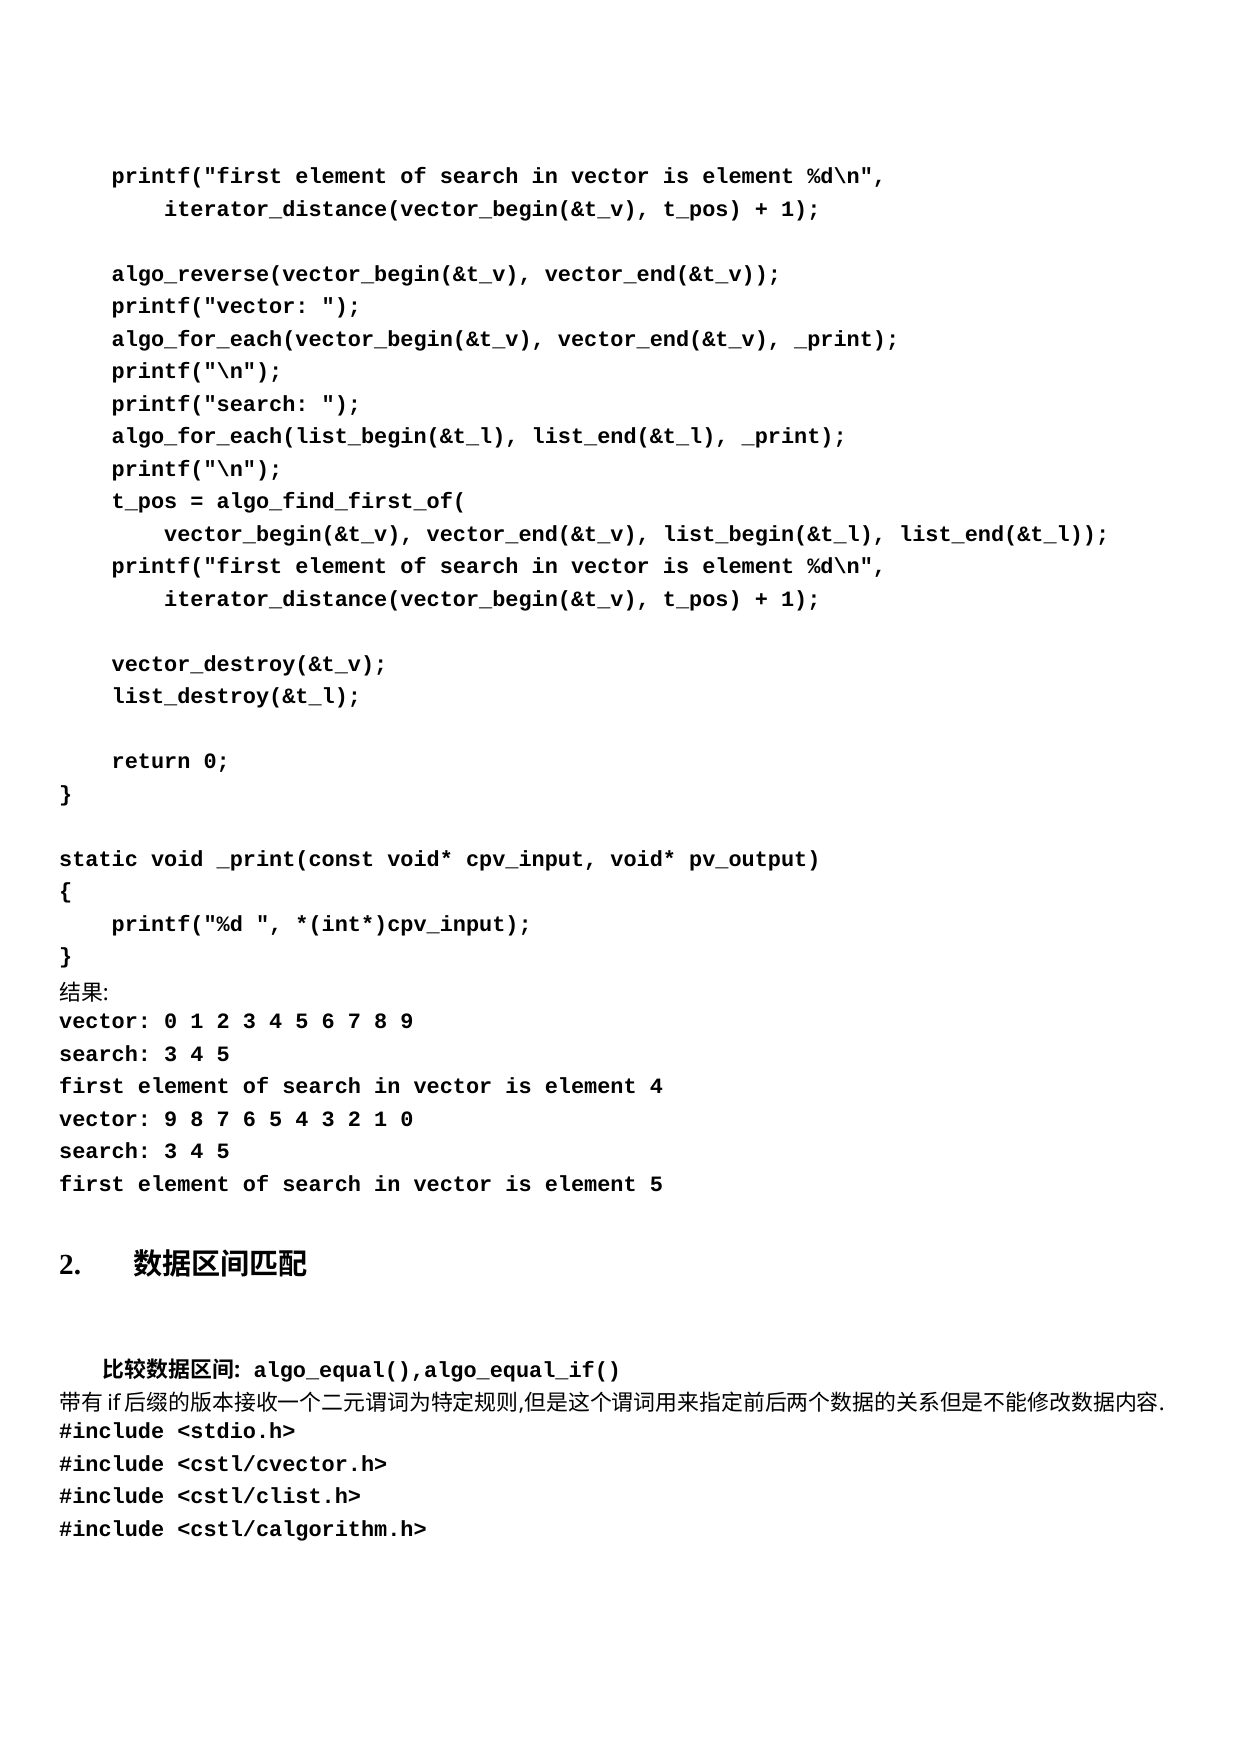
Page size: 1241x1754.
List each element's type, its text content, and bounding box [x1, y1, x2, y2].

text algo_reverse(vector_begin(&t_v), vector_end(&t_v)); [59, 259, 1181, 292]
text return 0; [59, 747, 1181, 779]
text vector_destroy(&t_v); [59, 649, 1181, 682]
text } [59, 942, 1181, 974]
text printf("\n"); [59, 454, 1181, 487]
text first element of search in vector is element 4 [59, 1072, 1181, 1104]
text printf("first element of search in vector is element %d\n", [59, 162, 1181, 194]
text 结果: [59, 974, 1181, 1007]
text 带有if后缀的版本接收一个二元谓词为特定规则,但是这个谓词用来指定前后两个数据的关系但是不能修改数据内容. [59, 1384, 1181, 1417]
text list_destroy(&t_l); [59, 682, 1181, 714]
text } [59, 779, 1181, 812]
text vector: 9 8 7 6 5 4 3 2 1 0 [59, 1104, 1181, 1137]
text iterator_distance(vector_begin(&t_v), t_pos) + 1); [59, 194, 1181, 227]
text #include <stdio.h> [59, 1417, 1181, 1449]
text first element of search in vector is element 5 [59, 1169, 1181, 1202]
text iterator_distance(vector_begin(&t_v), t_pos) + 1); [59, 584, 1181, 617]
text #include <cstl/clist.h> [59, 1482, 1181, 1514]
text vector: 0 1 2 3 4 5 6 7 8 9 [59, 1007, 1181, 1039]
text search: 3 4 5 [59, 1137, 1181, 1169]
text { [59, 877, 1181, 909]
subtitle 数据区间匹配 [59, 1229, 1181, 1294]
text printf("%d ", *(int*)cpv_input); [59, 909, 1181, 942]
text #include <cstl/calgorithm.h> [59, 1514, 1181, 1547]
text static void _print(const void* cpv_input, void* pv_output) [59, 844, 1181, 877]
text vector_begin(&t_v), vector_end(&t_v), list_begin(&t_l), list_end(&t_l)); [59, 519, 1181, 552]
text 比较数据区间: algo_equal(),algo_equal_if() [59, 1352, 1181, 1384]
text #include <cstl/cvector.h> [59, 1449, 1181, 1482]
text t_pos = algo_find_first_of( [59, 487, 1181, 519]
text printf("first element of search in vector is element %d\n", [59, 552, 1181, 584]
text printf("\n"); [59, 357, 1181, 389]
text printf("search: "); [59, 389, 1181, 422]
text search: 3 4 5 [59, 1039, 1181, 1072]
text algo_for_each(list_begin(&t_l), list_end(&t_l), _print); [59, 422, 1181, 454]
text algo_for_each(vector_begin(&t_v), vector_end(&t_v), _print); [59, 324, 1181, 357]
text printf("vector: "); [59, 292, 1181, 324]
